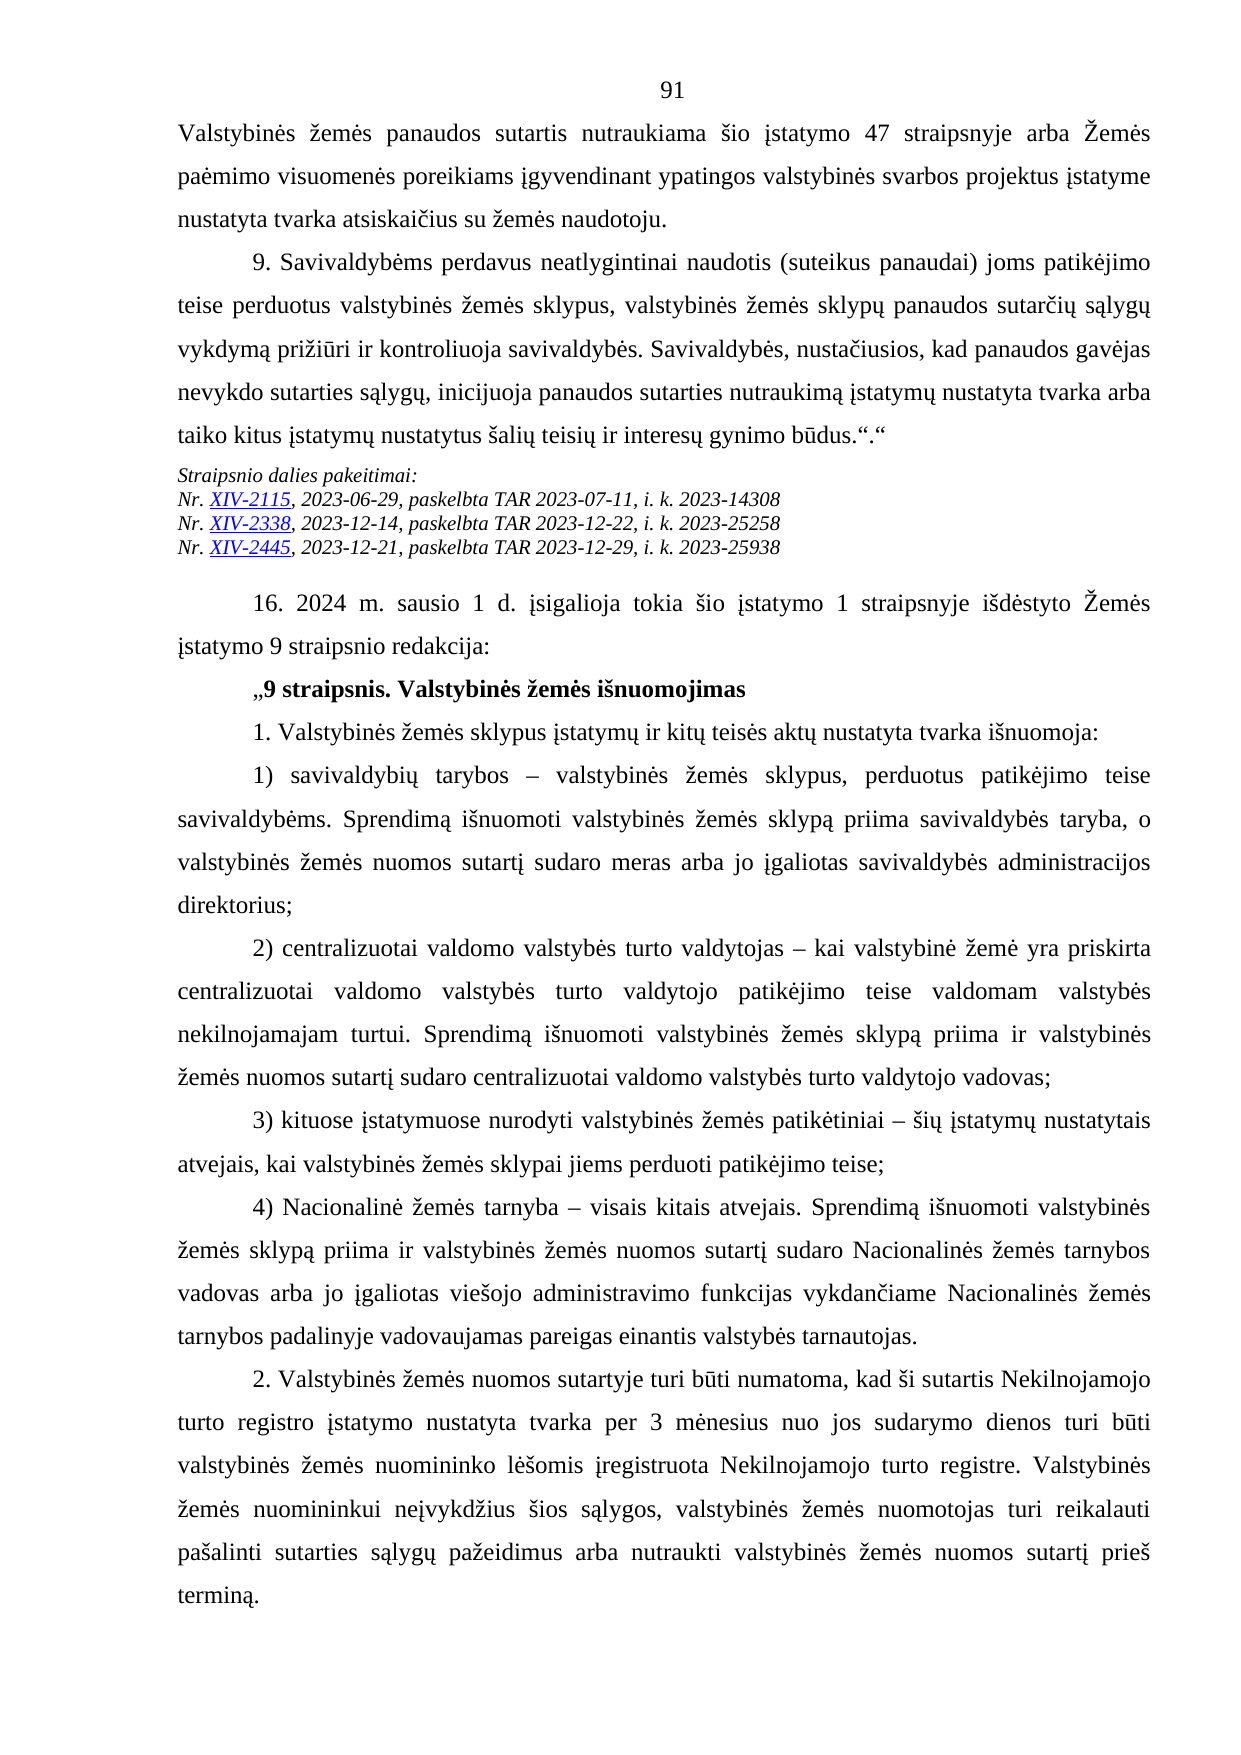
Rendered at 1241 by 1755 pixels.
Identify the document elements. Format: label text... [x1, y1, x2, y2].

text 1. Valstybinės žemės sklypus įstatymų ir kitų teisės aktų nustatyta tvarka išnuomoja: [177, 717, 1152, 746]
text Nr. XIV-2445, 2023-12-21, paskelbta TAR 2023-12-29, i. k. 2023-25938 [177, 535, 1152, 559]
text Valstybinės žemės panaudos sutartis nutraukiama šio įstatymo 47 straipsnyje arba Žemės paėmimo visuomenės poreikiams įgyvendinant ypatingos valstybinės svarbos projektus įstatyme nustatyta tvarka atsiskaičius su žemės naudotoju. [177, 118, 1152, 233]
text 2) centralizuotai valdomo valstybės turto valdytojas – kai valstybinė žemė yra priskirta centralizuotai valdomo valstybės turto valdytojo patikėjimo teise valdomam valstybės nekilnojamajam turtui. Sprendimą išnuomoti valstybinės žemės sklypą priima ir valstybinės žemės nuomos sutartį sudaro centralizuotai valdomo valstybės turto valdytojo vadovas; [177, 933, 1152, 1091]
text 2. Valstybinės žemės nuomos sutartyje turi būti numatoma, kad ši sutartis Nekilnojamojo turto registro įstatymo nustatyta tvarka per 3 mėnesius nuo jos sudarymo dienos turi būti valstybinės žemės nuomininko lėšomis įregistruota Nekilnojamojo turto registre. Valstybinės žemės nuomininkui neįvykdžius šios sąlygos, valstybinės žemės nuomotojas turi reikalauti pašalinti sutarties sąlygų pažeidimus arba nutraukti valstybinės žemės nuomos sutartį prieš terminą. [177, 1364, 1152, 1609]
text 1) savivaldybių tarybos – valstybinės žemės sklypus, perduotus patikėjimo teise savivaldybėms. Sprendimą išnuomoti valstybinės žemės sklypą priima savivaldybės taryba, o valstybinės žemės nuomos sutartį sudaro meras arba jo įgaliotas savivaldybės administracijos direktorius; [177, 761, 1152, 919]
text Nr. XIV-2115, 2023-06-29, paskelbta TAR 2023-07-11, i. k. 2023-14308 [177, 487, 1152, 511]
text „9 straipsnis. Valstybinės žemės išnuomojimas [177, 674, 1152, 703]
text Straipsnio dalies pakeitimai: [177, 463, 1152, 487]
text 16. 2024 m. sausio 1 d. įsigalioja tokia šio įstatymo 1 straipsnyje išdėstyto Žemės įstatymo 9 straipsnio redakcija: [177, 588, 1152, 660]
text Nr. XIV-2338, 2023-12-14, paskelbta TAR 2023-12-22, i. k. 2023-25258 [177, 511, 1152, 535]
text 3) kituose įstatymuose nurodyti valstybinės žemės patikėtiniai – šių įstatymų nustatytais atvejais, kai valstybinės žemės sklypai jiems perduoti patikėjimo teise; [177, 1106, 1152, 1177]
text 4) Nacionalinė žemės tarnyba – visais kitais atvejais. Sprendimą išnuomoti valstybinės žemės sklypą priima ir valstybinės žemės nuomos sutartį sudaro Nacionalinės žemės tarnybos vadovas arba jo įgaliotas viešojo administravimo funkcijas vykdančiame Nacionalinės žemės tarnybos padalinyje vadovaujamas pareigas einantis valstybės tarnautojas. [177, 1192, 1152, 1350]
text 9. Savivaldybėms perdavus neatlygintinai naudotis (suteikus panaudai) joms patikėjimo teise perduotus valstybinės žemės sklypus, valstybinės žemės sklypų panaudos sutarčių sąlygų vykdymą prižiūri ir kontroliuoja savivaldybės. Savivaldybės, nustačiusios, kad panaudos gavėjas nevykdo sutarties sąlygų, inicijuoja panaudos sutarties nutraukimą įstatymų nustatyta tvarka arba taiko kitus įstatymų nustatytus šalių teisių ir interesų gynimo būdus.“.“ [177, 247, 1152, 449]
